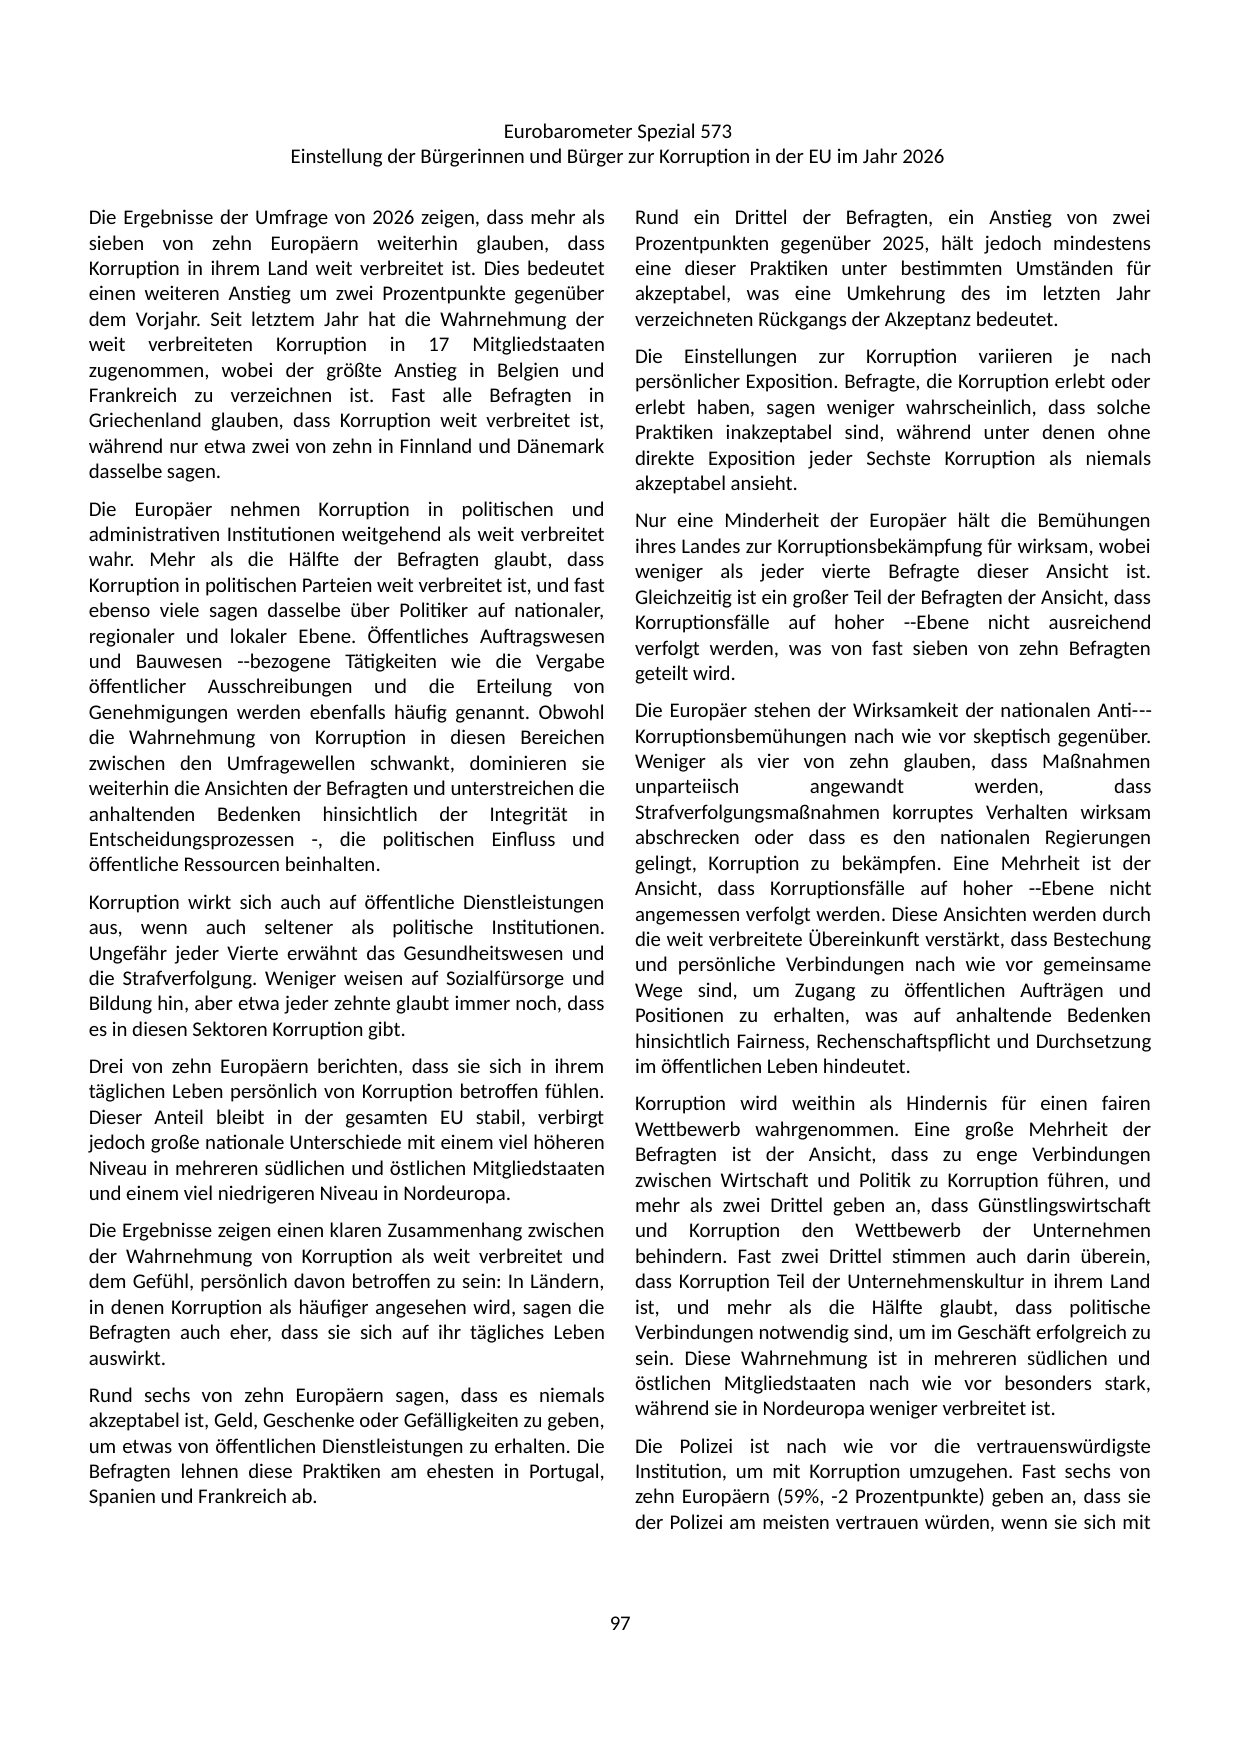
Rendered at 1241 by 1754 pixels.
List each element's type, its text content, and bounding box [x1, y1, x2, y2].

text Die Europäer nehmen Korruption in politischen und administrativen Institutionen weitgehend als weit verbreitet wahr. Mehr als die Hälfte der Befragten glaubt, dass Korruption in politischen Parteien weit verbreitet ist, und fast ebenso viele sagen dasselbe über Politiker auf nationaler, regionaler und lokaler Ebene. Öffentliches Auftragswesen und Bauwesen ‑-bezogene Tätigkeiten wie die Vergabe öffentlicher Ausschreibungen und die Erteilung von Genehmigungen werden ebenfalls häufig genannt. Obwohl die Wahrnehmung von Korruption in diesen Bereichen zwischen den Umfragewellen schwankt, dominieren sie weiterhin die Ansichten der Befragten und unterstreichen die anhaltenden Bedenken hinsichtlich der Integrität in Entscheidungsprozessen ‑, die politischen Einfluss und öffentliche Ressourcen beinhalten. [88, 496, 605, 877]
text Die Ergebnisse der Umfrage von 2026 zeigen, dass mehr als sieben von zehn Europäern weiterhin glauben, dass Korruption in ihrem Land weit verbreitet ist. Dies bedeutet einen weiteren Anstieg um zwei Prozentpunkte gegenüber dem Vorjahr. Seit letztem Jahr hat die Wahrnehmung der weit verbreiteten Korruption in 17 Mitgliedstaaten zugenommen, wobei der größte Anstieg in Belgien und Frankreich zu verzeichnen ist. Fast alle Befragten in Griechenland glauben, dass Korruption weit verbreitet ist, während nur etwa zwei von zehn in Finnland und Dänemark dasselbe sagen. [88, 204, 605, 484]
text Die Ergebnisse zeigen einen klaren Zusammenhang zwischen der Wahrnehmung von Korruption als weit verbreitet und dem Gefühl, persönlich davon betroffen zu sein: In Ländern, in denen Korruption als häufiger angesehen wird, sagen die Befragten auch eher, dass sie sich auf ihr tägliches Leben auswirkt. [88, 1218, 605, 1370]
text Rund sechs von zehn Europäern sagen, dass es niemals akzeptabel ist, Geld, Geschenke oder Gefälligkeiten zu geben, um etwas von öffentlichen Dienstleistungen zu erhalten. Die Befragten lehnen diese Praktiken am ehesten in Portugal, Spanien und Frankreich ab. [88, 1382, 605, 1509]
text Die Europäer stehen der Wirksamkeit der nationalen Anti-‑-Korruptionsbemühungen nach wie vor skeptisch gegenüber. Weniger als vier von zehn glauben, dass Maßnahmen unparteiisch angewandt werden, dass Strafverfolgungsmaßnahmen korruptes Verhalten wirksam abschrecken oder dass es den nationalen Regierungen gelingt, Korruption zu bekämpfen. Eine Mehrheit ist der Ansicht, dass Korruptionsfälle auf hoher ‑-Ebene nicht angemessen verfolgt werden. Diese Ansichten werden durch die weit verbreitete Übereinkunft verstärkt, dass Bestechung und persönliche Verbindungen nach wie vor gemeinsame Wege sind, um Zugang zu öffentlichen Aufträgen und Positionen zu erhalten, was auf anhaltende Bedenken hinsichtlich Fairness, Rechenschaftspflicht und Durchsetzung im öffentlichen Leben hindeutet. [635, 697, 1152, 1079]
text Nur eine Minderheit der Europäer hält die Bemühungen ihres Landes zur Korruptionsbekämpfung für wirksam, wobei weniger als jeder vierte Befragte dieser Ansicht ist. Gleichzeitig ist ein großer Teil der Befragten der Ansicht, dass Korruptionsfälle auf hoher ‑-Ebene nicht ausreichend verfolgt werden, was von fast sieben von zehn Befragten geteilt wird. [635, 508, 1152, 686]
text Korruption wird weithin als Hindernis für einen fairen Wettbewerb wahrgenommen. Eine große Mehrheit der Befragten ist der Ansicht, dass zu enge Verbindungen zwischen Wirtschaft und Politik zu Korruption führen, und mehr als zwei Drittel geben an, dass Günstlingswirtschaft und Korruption den Wettbewerb der Unternehmen behindern. Fast zwei Drittel stimmen auch darin überein, dass Korruption Teil der Unternehmenskultur in ihrem Land ist, und mehr als die Hälfte glaubt, dass politische Verbindungen notwendig sind, um im Geschäft erfolgreich zu sein. Diese Wahrnehmung ist in mehreren südlichen und östlichen Mitgliedstaaten nach wie vor besonders stark, während sie in Nordeuropa weniger verbreitet ist. [635, 1091, 1152, 1421]
text Drei von zehn Europäern berichten, dass sie sich in ihrem täglichen Leben persönlich von Korruption betroffen fühlen. Dieser Anteil bleibt in der gesamten EU stabil, verbirgt jedoch große nationale Unterschiede mit einem viel höheren Niveau in mehreren südlichen und östlichen Mitgliedstaaten und einem viel niedrigeren Niveau in Nordeuropa. [88, 1053, 605, 1206]
text Die Polizei ist nach wie vor die vertrauenswürdigste Institution, um mit Korruption umzugehen. Fast sechs von zehn Europäern (59%, -2 Prozentpunkte) geben an, dass sie der Polizei am meisten vertrauen würden, wenn sie sich mit [635, 1433, 1152, 1534]
text Die Einstellungen zur Korruption variieren je nach persönlicher Exposition. Befragte, die Korruption erlebt oder erlebt haben, sagen weniger wahrscheinlich, dass solche Praktiken inakzeptabel sind, während unter denen ohne direkte Exposition jeder Sechste Korruption als niemals akzeptabel ansieht. [635, 343, 1152, 496]
text Rund ein Drittel der Befragten, ein Anstieg von zwei Prozentpunkten gegenüber 2025, hält jedoch mindestens eine dieser Praktiken unter bestimmten Umständen für akzeptabel, was eine Umkehrung des im letzten Jahr verzeichneten Rückgangs der Akzeptanz bedeutet. [635, 204, 1152, 331]
text Korruption wirkt sich auch auf öffentliche Dienstleistungen aus, wenn auch seltener als politische Institutionen. Ungefähr jeder Vierte erwähnt das Gesundheitswesen und die Strafverfolgung. Weniger weisen auf Sozialfürsorge und Bildung hin, aber etwa jeder zehnte glaubt immer noch, dass es in diesen Sektoren Korruption gibt. [88, 889, 605, 1041]
